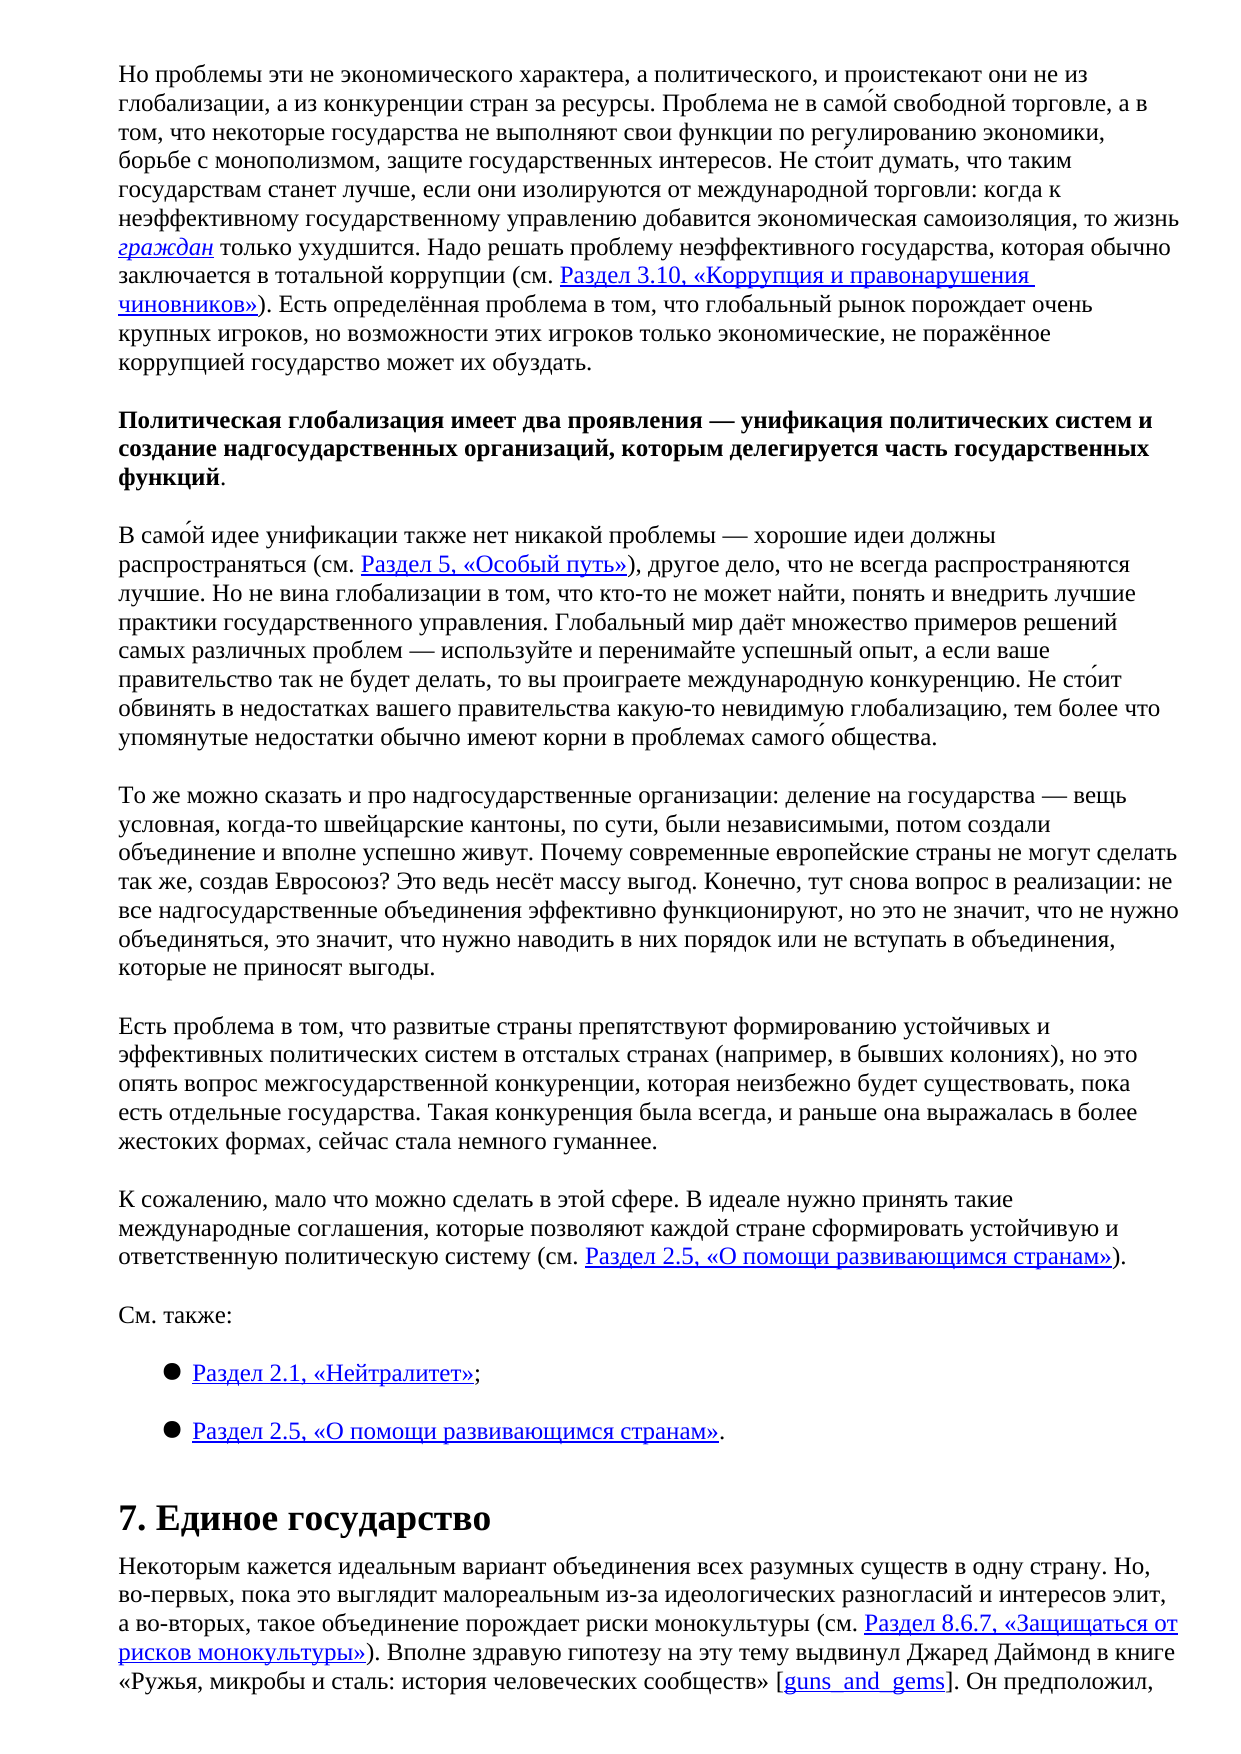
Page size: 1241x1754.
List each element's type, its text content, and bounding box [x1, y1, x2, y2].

list Раздел 2.5, «О помощи развивающимся странам». [162, 1416, 1181, 1445]
text Есть проблема в том, что развитые страны препятствуют формированию устойчивых и эффективных политических систем в отсталых странах (например, в бывших колониях), но это опять вопрос межгосударственной конкуренции, которая неизбежно будет существовать, пока есть отдельные государства. Такая конкуренция была всегда, и раньше она выражалась в более жестоких формах, сейчас стала немного гуманнее. [118, 1011, 1181, 1154]
list Раздел 2.1, «Нейтралитет»; [162, 1358, 1181, 1387]
text К сожалению, мало что можно сделать в этой сфере. В идеале нужно принять такие международные соглашения, которые позволяют каждой стране сформировать устойчивую и ответственную политическую систему (см. Раздел 2.5, «О помощи развивающимся странам»). [118, 1184, 1181, 1270]
text Некоторым кажется идеальным вариант объединения всех разумных существ в одну страну. Но, во-первых, пока это выглядит малореальным из-за идеологических разногласий и интересов элит, а во-вторых, такое объединение порождает риски монокультуры (см. Раздел 8.6.7, «Защищаться от рисков монокультуры»). Вполне здравую гипотезу на эту тему выдвинул Джаред Даймонд в книге «Ружья, микробы и сталь: история человеческих сообществ» [guns_and_gems]. Он предположил, [118, 1551, 1181, 1694]
text Но проблемы эти не экономического характера, а политического, и проистекают они не из глобализации, а из конкуренции стран за ресурсы. Проблема не в само́й свободной торговле, а в том, что некоторые государства не выполняют свои функции по регулированию экономики, борьбе с монополизмом, защите государственных интересов. Не сто́ит думать, что таким государствам станет лучше, если они изолируются от международной торговли: когда к неэффективному государственному управлению добавится экономическая самоизоляция, то жизнь граждан только ухудшится. Надо решать проблему неэффективного государства, которая обычно заключается в тотальной коррупции (см. Раздел 3.10, «Коррупция и правонарушения чиновников»). Есть определённая проблема в том, что глобальный рынок порождает очень крупных игроков, но возможности этих игроков только экономические, не поражённое коррупцией государство может их обуздать. [118, 59, 1181, 375]
subtitle 7. Единое государство [118, 1495, 1181, 1538]
text В само́й идее унификации также нет никакой проблемы — хорошие идеи должны распространяться (см. Раздел 5, «Особый путь»), другое дело, что не всегда распространяются лучшие. Но не вина глобализации в том, что кто-то не может найти, понять и внедрить лучшие практики государственного управления. Глобальный мир даёт множество примеров решений самых различных проблем — используйте и перенимайте успешный опыт, а если ваше правительство так не будет делать, то вы проиграете международную конкуренцию. Не сто́ит обвинять в недостатках вашего правительства какую-то невидимую глобализацию, тем более что упомянутые недостатки обычно имеют корни в проблемах самого́ общества. [118, 521, 1181, 751]
text То же можно сказать и про надгосударственные организации: деление на государства — вещь условная, когда-то швейцарские кантоны, по сути, были независимыми, потом создали объединение и вполне успешно живут. Почему современные европейские страны не могут сделать так же, создав Евросоюз? Это ведь несёт массу выгод. Конечно, тут снова вопрос в реализации: не все надгосударственные объединения эффективно функционируют, но это не значит, что не нужно объединяться, это значит, что нужно наводить в них порядок или не вступать в объединения, которые не приносят выгоды. [118, 780, 1181, 981]
text Политическая глобализация имеет два проявления — унификация политических систем и создание надгосударственных организаций, которым делегируется часть государственных функций. [118, 405, 1181, 491]
text См. также: [118, 1300, 1181, 1328]
